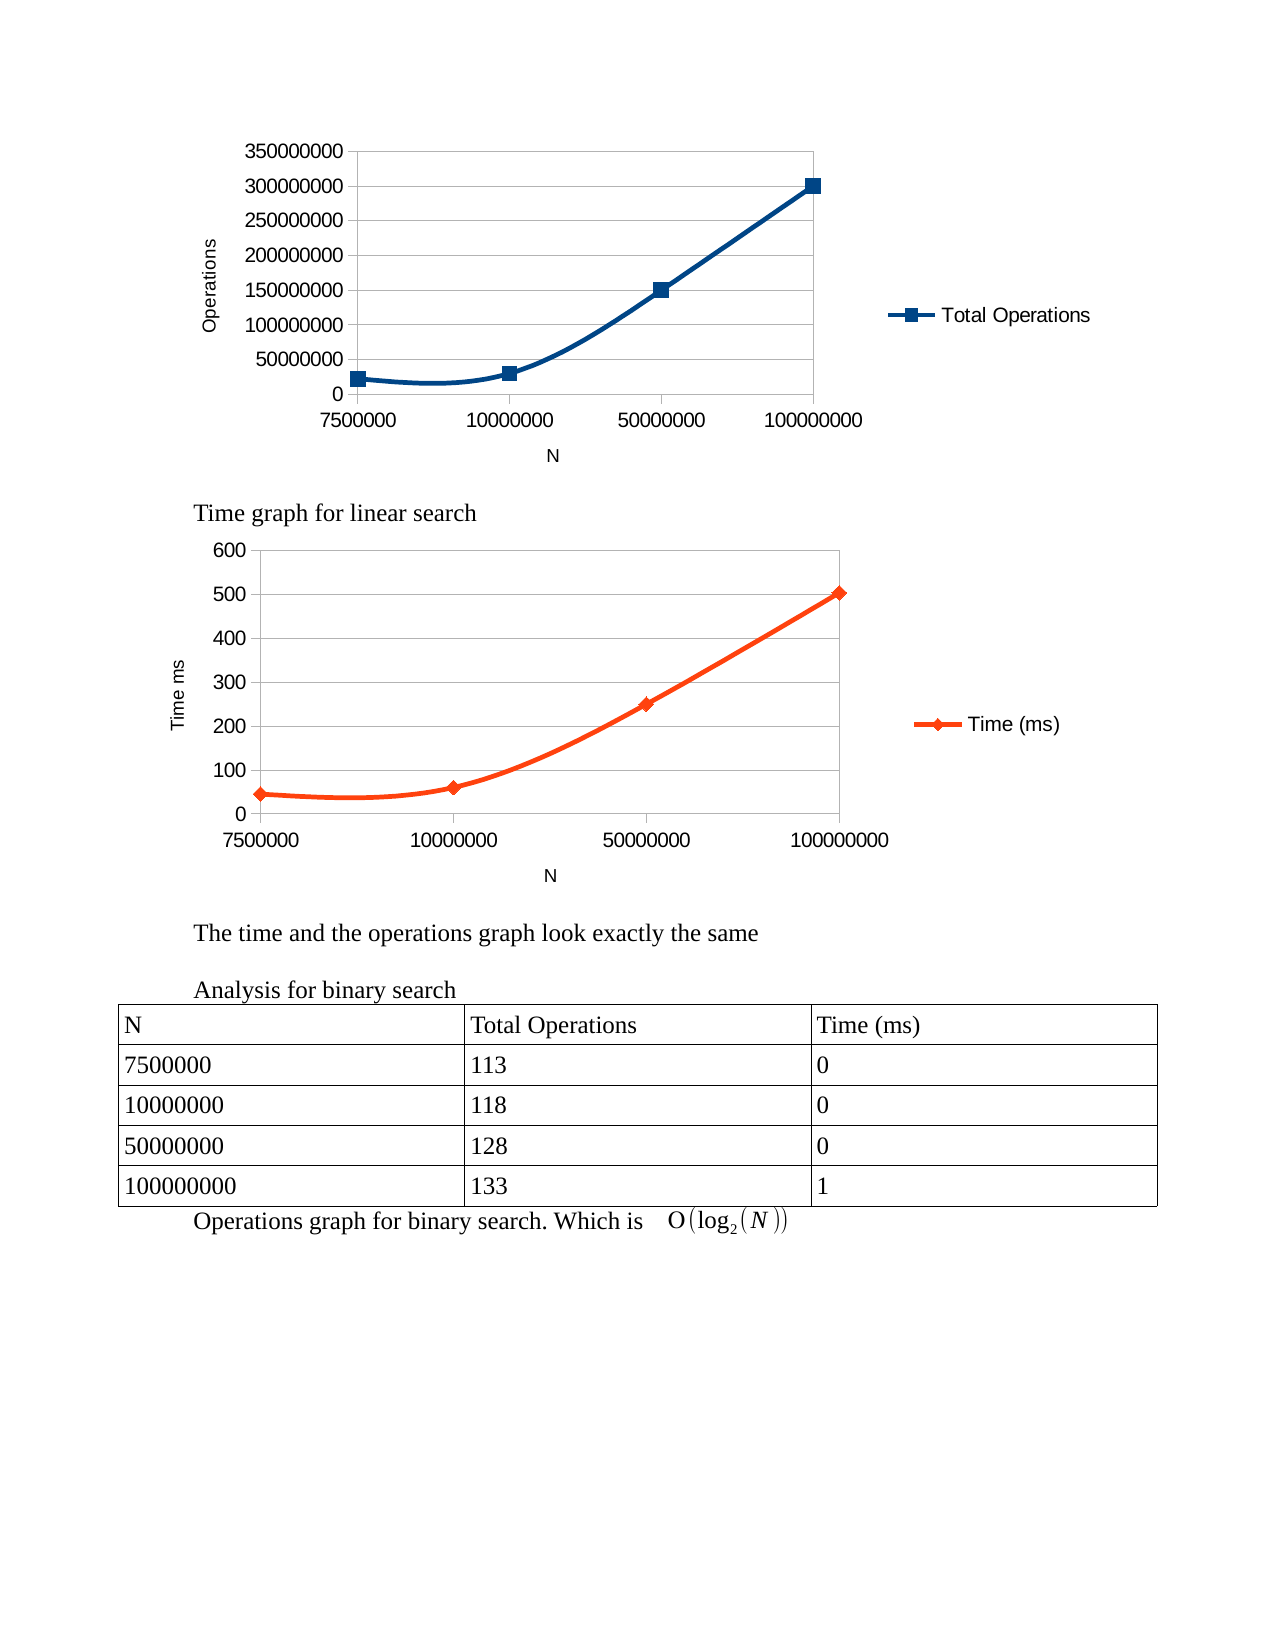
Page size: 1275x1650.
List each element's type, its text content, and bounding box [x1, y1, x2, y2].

list Analysis for binary search [156, 975, 1157, 1004]
table_cell 118 [465, 1086, 811, 1125]
table_cell 0 [812, 1086, 1157, 1125]
table_cell 50000000 [119, 1126, 464, 1165]
table_cell 128 [465, 1126, 811, 1165]
table_cell 100000000 [119, 1166, 464, 1206]
table_cell 133 [465, 1166, 811, 1206]
table_cell 1 [812, 1166, 1157, 1206]
table_cell 113 [465, 1045, 811, 1085]
list Time graph for linear search [156, 118, 1157, 527]
table_cell 0 [812, 1045, 1157, 1085]
list The time and the operations graph look exactly the same [156, 527, 1157, 947]
table_cell 0 [812, 1126, 1157, 1165]
table_cell 7500000 [119, 1045, 464, 1085]
table_header Total Operations [465, 1005, 811, 1044]
list Operations graph for binary search. Which is [156, 1207, 1157, 1238]
table_cell 10000000 [119, 1086, 464, 1125]
table_header Time (ms) [812, 1005, 1157, 1044]
table_header N [119, 1005, 464, 1044]
